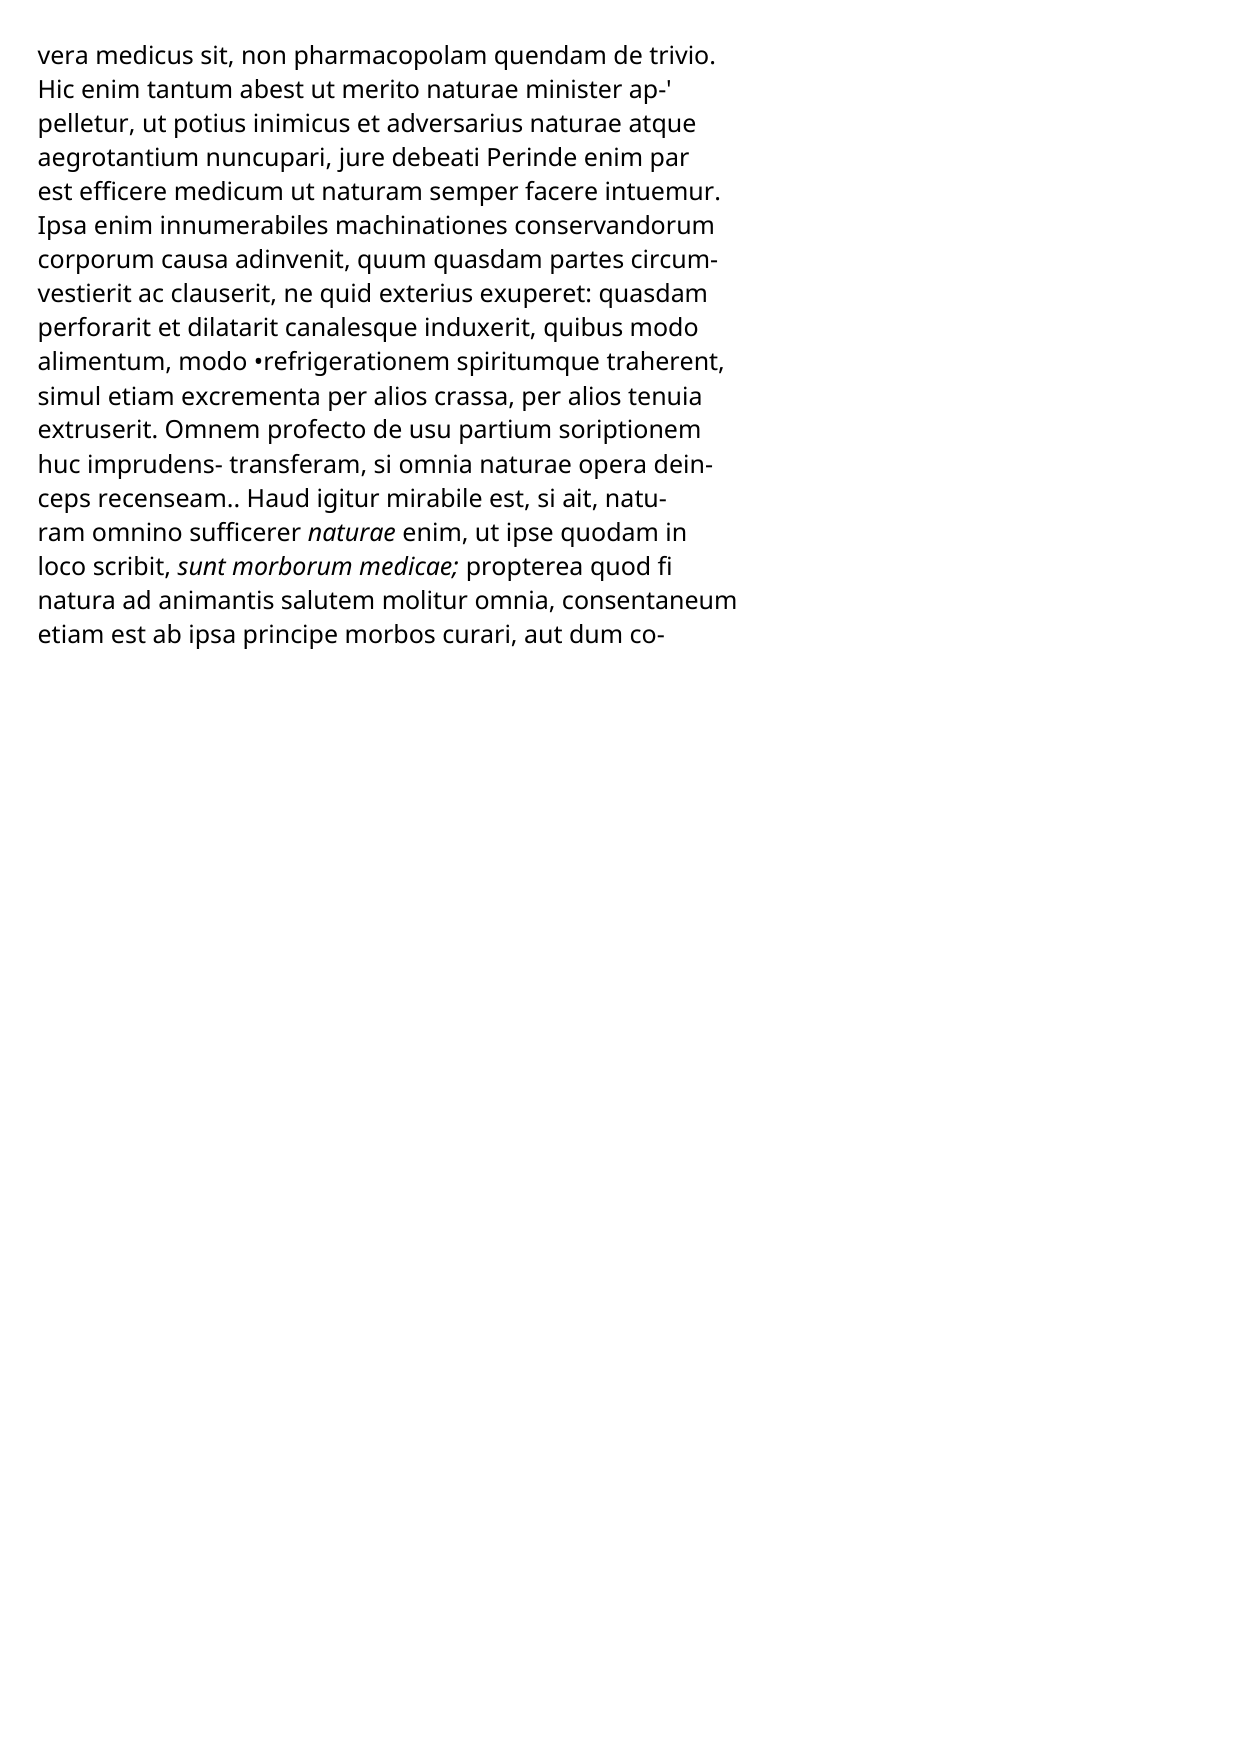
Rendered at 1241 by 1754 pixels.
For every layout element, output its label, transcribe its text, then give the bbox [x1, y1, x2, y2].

text vera medicus sit, non pharmacopolam quendam de trivio. Hic enim tantum abest ut merito naturae minister ap-' pelletur, ut potius inimicus et adversarius naturae atque aegrotantium nuncupari, jure debeati Perinde enim par est efficere medicum ut naturam semper facere intuemur. Ipsa enim innumerabiles machinationes conservandorum corporum causa adinvenit, quum quasdam partes circum- vestierit ac clauserit, ne quid exterius exuperet: quasdam perforarit et dilatarit canalesque induxerit, quibus modo alimentum, modo •refrigerationem spiritumque traherent, simul etiam excrementa per alios crassa, per alios tenuia extruserit. Omnem profecto de usu partium soriptionem huc imprudens- transferam, si omnia naturae opera dein- ceps recenseam.. Haud igitur mirabile est, si ait, natu- ram omnino sufficerer naturae enim, ut ipse quodam in loco scribit, sunt morborum medicae; propterea quod fi natura ad animantis salutem molitur omnia, consentaneum etiam est ab ipsa principe morbos curari, aut dum co- [37, 37, 1203, 651]
